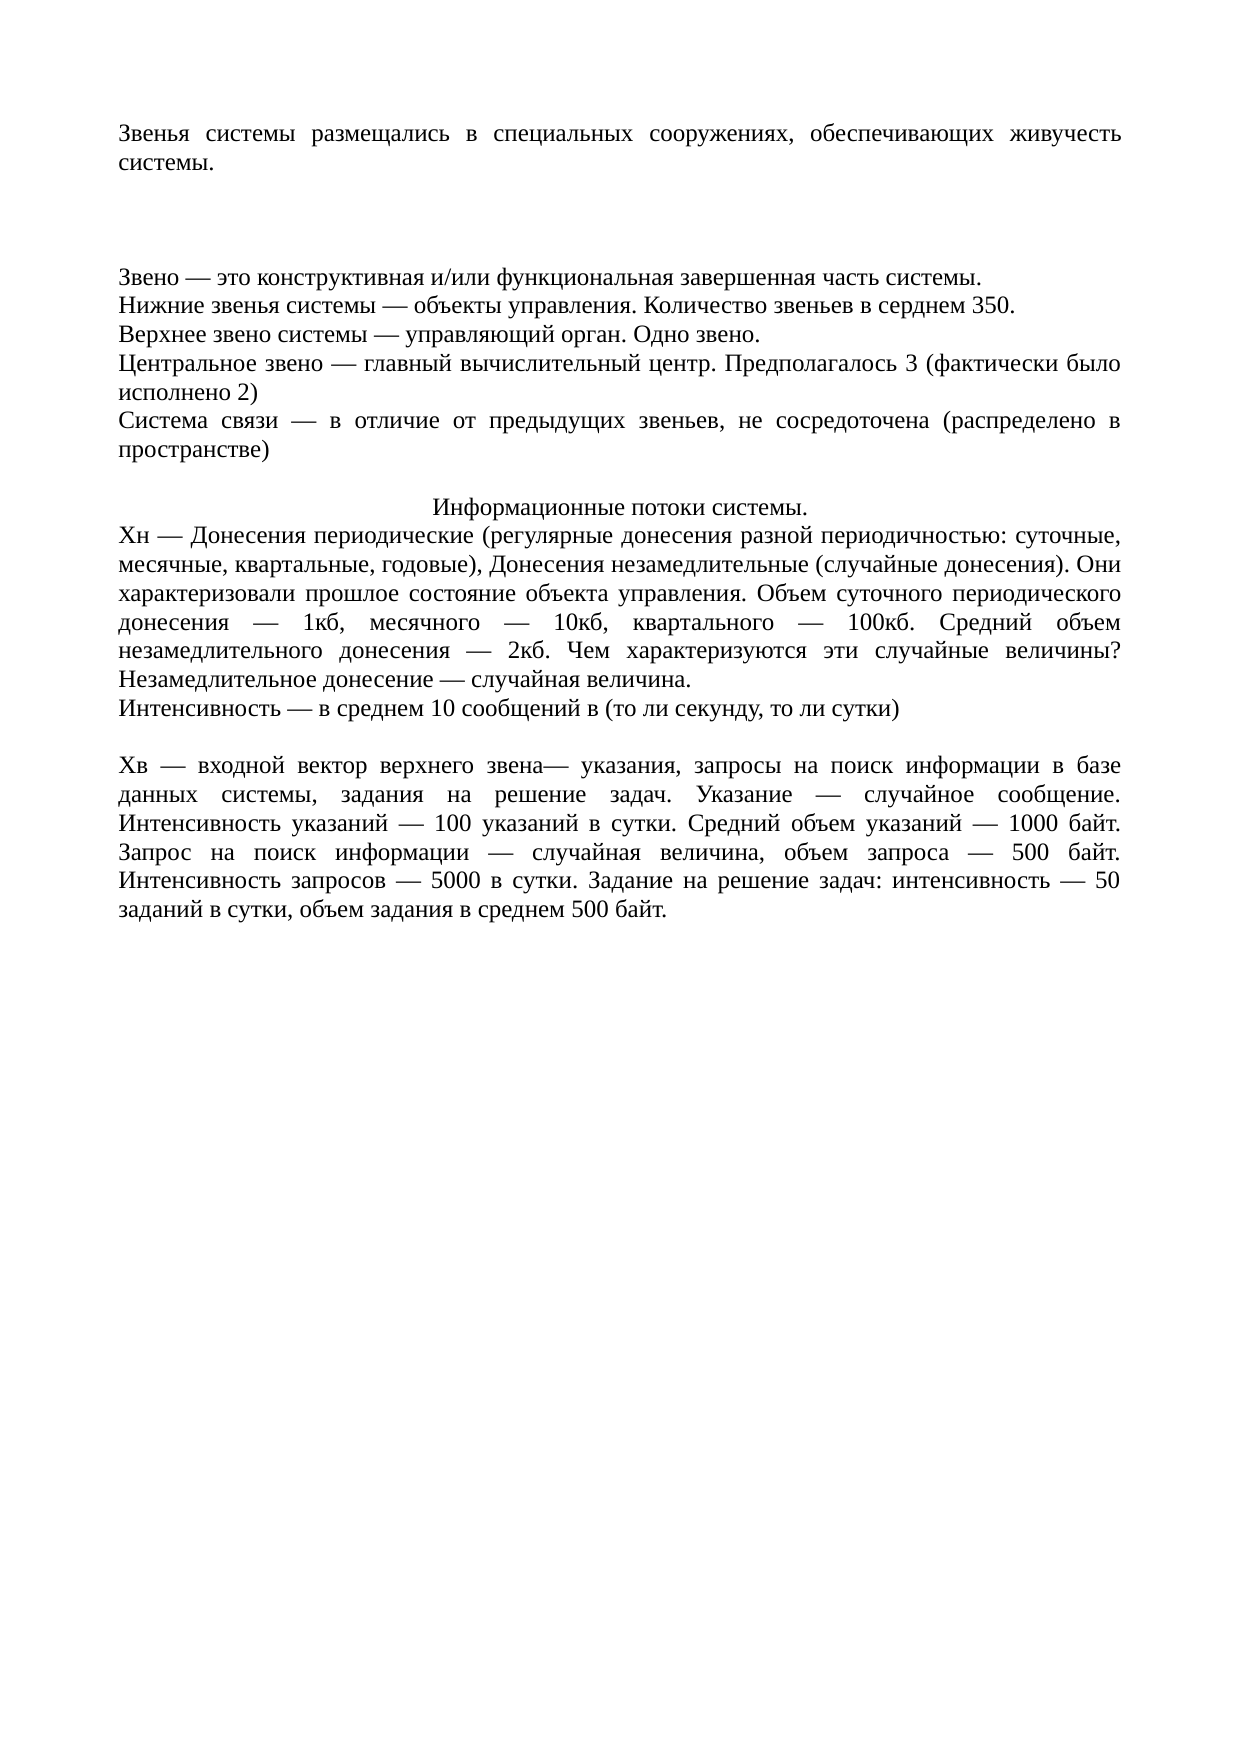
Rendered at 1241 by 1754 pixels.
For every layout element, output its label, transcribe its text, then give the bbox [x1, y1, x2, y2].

text Верхнее звено системы — управляющий орган. Одно звено. [118, 319, 1122, 348]
text Нижние звенья системы — объекты управления. Количество звеньев в серднем 350. [118, 291, 1122, 319]
text Хн — Донесения периодические (регулярные донесения разной периодичностью: суточные, месячные, квартальные, годовые), Донесения незамедлительные (случайные донесения). Они характеризовали прошлое состояние объекта управления. Объем суточного периодического донесения — 1кб, месячного — 10кб, квартального — 100кб. Средний объем незамедлительного донесения — 2кб. Чем характеризуются эти случайные величины? Незамедлительное донесение — случайная величина. [118, 521, 1122, 693]
text Звенья системы размещались в специальных сооружениях, обеспечивающих живучесть системы. [118, 118, 1122, 176]
text Хв — входной вектор верхнего звена— указания, запросы на поиск информации в базе данных системы, задания на решение задач. Указание — случайное сообщение. Интенсивность указаний — 100 указаний в сутки. Средний объем указаний — 1000 байт. Запрос на поиск информации — случайная величина, объем запроса — 500 байт. Интенсивность запросов — 5000 в сутки. Задание на решение задач: интенсивность — 50 заданий в сутки, объем задания в среднем 500 байт. [118, 751, 1122, 923]
text Информационные потоки системы. [118, 492, 1122, 521]
text Интенсивность — в среднем 10 сообщений в (то ли секунду, то ли сутки) [118, 693, 1122, 722]
text Центральное звено — главный вычислительный центр. Предполагалось 3 (фактически было исполнено 2) [118, 348, 1122, 406]
text Система связи — в отличие от предыдущих звеньев, не сосредоточена (распределено в пространстве) [118, 406, 1122, 463]
text Звено — это конструктивная и/или функциональная завершенная часть системы. [118, 262, 1122, 291]
